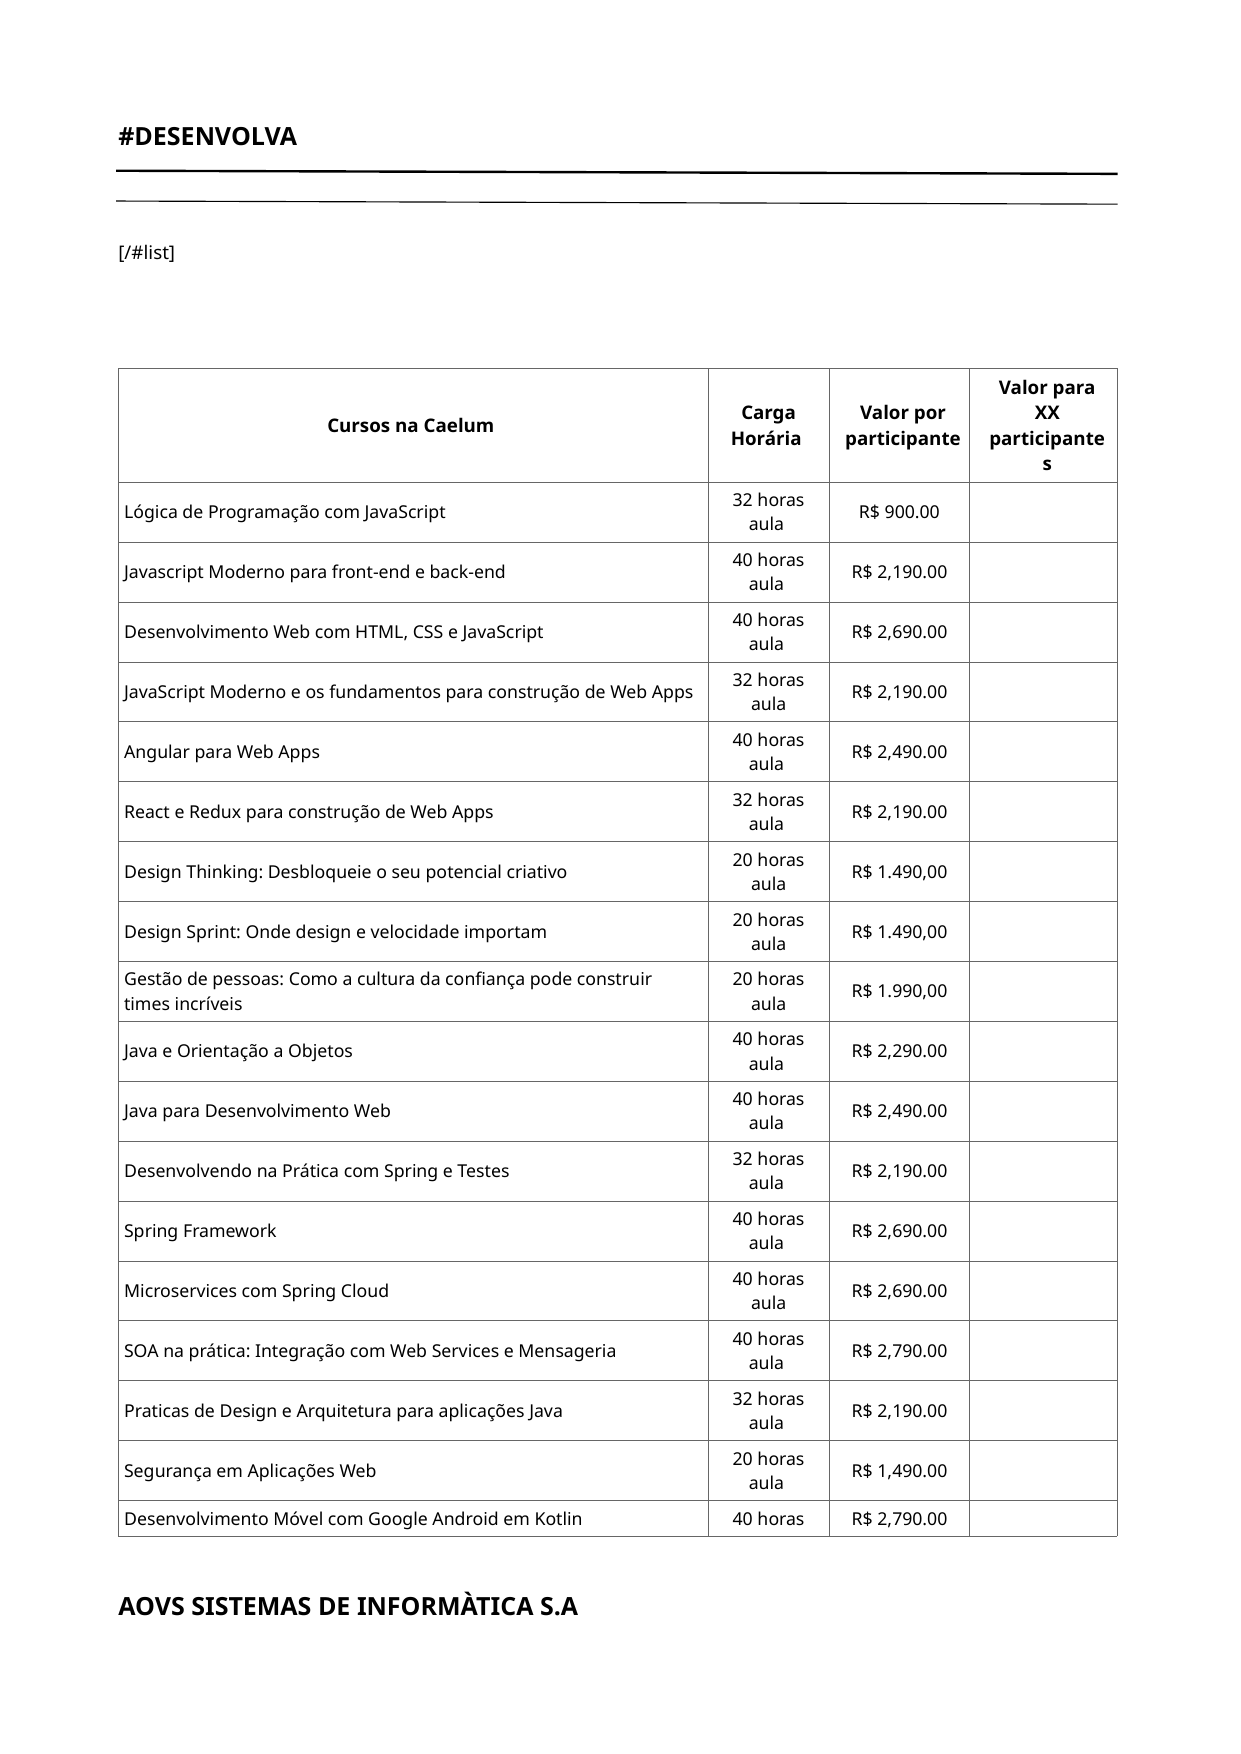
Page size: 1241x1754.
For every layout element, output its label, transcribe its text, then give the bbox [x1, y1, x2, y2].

table_cell R$ 2.190,00 [830, 1381, 969, 1440]
table_cell 40 horas aula [709, 603, 829, 662]
table_cell R$ 900,00 [830, 483, 969, 542]
table_cell Java e Orientação a Objetos [119, 1022, 708, 1081]
table_cell [970, 1082, 1117, 1141]
table_cell Spring Framework [119, 1202, 708, 1261]
table_cell [970, 603, 1117, 662]
table_cell 20 horas aula [709, 1441, 829, 1500]
table_cell R$ 2.790,00 [830, 1501, 969, 1536]
table_cell R$ 1.490,00 [830, 1441, 969, 1500]
table_cell R$ 1.490,00 [830, 842, 969, 901]
table_cell Design Thinking: Desbloqueie o seu potencial criativo [119, 842, 708, 901]
table_cell [970, 842, 1117, 901]
table_cell Design Sprint: Onde design e velocidade importam [119, 902, 708, 961]
table_cell [970, 543, 1117, 602]
table_header Valor para XX participantes [970, 369, 1117, 482]
table_cell [970, 722, 1117, 781]
table_cell [970, 1142, 1117, 1201]
table_cell Desenvolvimento Web com HTML, CSS e JavaScript [119, 603, 708, 662]
table_header Carga Horária [709, 369, 829, 482]
table_cell [970, 1381, 1117, 1440]
table_cell [970, 1501, 1117, 1536]
table_cell R$ 2.190,00 [830, 543, 969, 602]
table_cell 40 horas [709, 1501, 829, 1536]
table_cell Javascript Moderno para front-end e back-end [119, 543, 708, 602]
table_cell 40 horas aula [709, 543, 829, 602]
table_cell Desenvolvimento Móvel com Google Android em Kotlin [119, 1501, 708, 1536]
table_cell [970, 663, 1117, 721]
table_cell [970, 1202, 1117, 1261]
table_cell SOA na prática: Integração com Web Services e Mensageria [119, 1321, 708, 1380]
table_cell R$ 2.790,00 [830, 1321, 969, 1380]
table_cell [970, 1022, 1117, 1081]
table_cell 32 horas aula [709, 1142, 829, 1201]
table_cell 20 horas aula [709, 842, 829, 901]
table_cell 40 horas aula [709, 1262, 829, 1320]
table_cell Lógica de Programação com JavaScript [119, 483, 708, 542]
table_cell [970, 1441, 1117, 1500]
table_cell R$ 2.190,00 [830, 1142, 969, 1201]
table_cell R$ 2.490,00 [830, 1082, 969, 1141]
text [/#list] [118, 239, 1122, 265]
table_cell 20 horas aula [709, 902, 829, 961]
table_cell 40 horas aula [709, 1321, 829, 1380]
table_cell 32 horas aula [709, 483, 829, 542]
table_cell Praticas de Design e Arquitetura para aplicações Java [119, 1381, 708, 1440]
table_cell Segurança em Aplicações Web [119, 1441, 708, 1500]
table_cell 20 horas aula [709, 962, 829, 1021]
table_cell 32 horas aula [709, 1381, 829, 1440]
table_cell React e Redux para construção de Web Apps [119, 782, 708, 841]
table_header Valor por participante [830, 369, 969, 482]
table_cell Java para Desenvolvimento Web [119, 1082, 708, 1141]
table_cell Microservices com Spring Cloud [119, 1262, 708, 1320]
table_cell R$ 2.690,00 [830, 1202, 969, 1261]
table_cell 40 horas aula [709, 722, 829, 781]
table_header Cursos na Caelum [119, 369, 708, 482]
table_cell 32 horas aula [709, 663, 829, 721]
table_cell JavaScript Moderno e os fundamentos para construção de Web Apps [119, 663, 708, 721]
table_cell 40 horas aula [709, 1082, 829, 1141]
table_cell R$ 2.490,00 [830, 722, 969, 781]
table_cell 32 horas aula [709, 782, 829, 841]
table_cell R$ 2.190,00 [830, 782, 969, 841]
table_cell 40 horas aula [709, 1202, 829, 1261]
table_cell 40 horas aula [709, 1022, 829, 1081]
table_cell [970, 1262, 1117, 1320]
table_cell R$ 1.490,00 [830, 902, 969, 961]
table_cell Desenvolvendo na Prática com Spring e Testes [119, 1142, 708, 1201]
table_cell R$ 2.290,00 [830, 1022, 969, 1081]
table_cell R$ 2.190,00 [830, 663, 969, 721]
table_cell [970, 962, 1117, 1021]
table_cell R$ 1.990,00 [830, 962, 969, 1021]
table_cell R$ 2.690,00 [830, 1262, 969, 1320]
table_cell [970, 782, 1117, 841]
table_cell [970, 1321, 1117, 1380]
table_cell [970, 902, 1117, 961]
table_cell Gestão de pessoas: Como a cultura da confiança pode construir times incríveis [119, 962, 708, 1021]
table_cell R$ 2.690,00 [830, 603, 969, 662]
table_cell Angular para Web Apps [119, 722, 708, 781]
table_cell [970, 483, 1117, 542]
